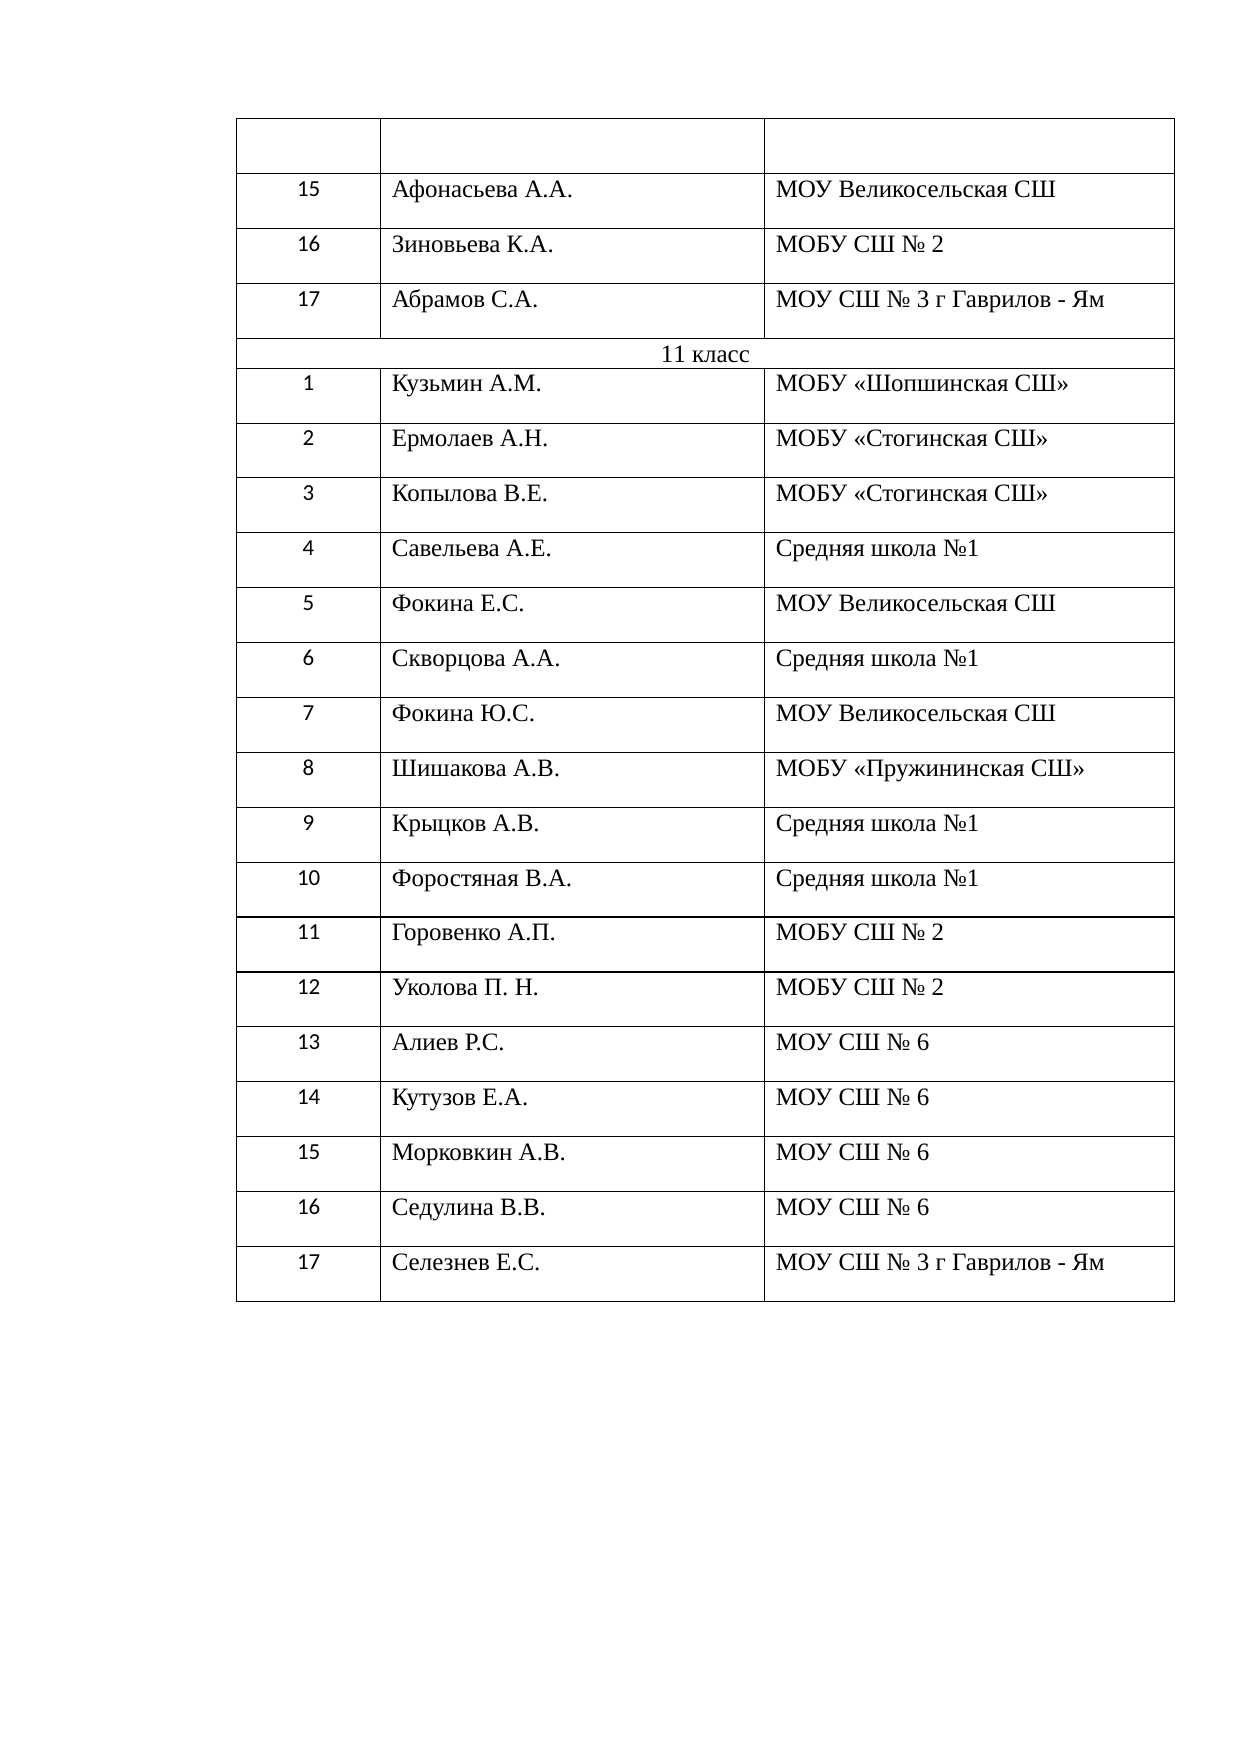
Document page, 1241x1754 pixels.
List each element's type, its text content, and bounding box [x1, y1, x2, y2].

table_cell МОУ СШ № 6 [765, 1192, 1174, 1246]
table_cell МОБУ «Пружининская СШ» [765, 753, 1174, 807]
table_cell Фокина Ю.С. [381, 698, 764, 752]
table_cell МОУ СШ № 6 [765, 1027, 1174, 1081]
table_cell МОУ Великосельская СШ [765, 174, 1174, 228]
table_cell 12 [237, 973, 380, 1026]
table_cell [237, 119, 380, 173]
table_cell 17 [237, 1247, 380, 1301]
table_cell 11 [237, 918, 380, 971]
table_cell 3 [237, 478, 380, 532]
table_cell [381, 119, 764, 173]
table_cell Средняя школа №1 [765, 808, 1174, 862]
table_cell Крыцков А.В. [381, 808, 764, 862]
table_cell Фокина Е.С. [381, 588, 764, 642]
table_cell МОУ СШ № 3 г Гаврилов - Ям [765, 1247, 1174, 1301]
table_cell МОБУ СШ № 2 [765, 973, 1174, 1026]
table_cell Ермолаев А.Н. [381, 424, 764, 477]
table_cell 16 [237, 229, 380, 283]
table_cell МОБУ СШ № 2 [765, 918, 1174, 971]
table_cell 16 [237, 1192, 380, 1246]
table_cell Абрамов С.А. [381, 284, 764, 338]
table_cell Савельева А.Е. [381, 533, 764, 587]
table_cell 2 [237, 424, 380, 477]
table_cell МОУ СШ № 6 [765, 1082, 1174, 1136]
table_cell Средняя школа №1 [765, 533, 1174, 587]
table_cell Седулина В.В. [381, 1192, 764, 1246]
table_cell Зиновьева К.А. [381, 229, 764, 283]
table_cell 5 [237, 588, 380, 642]
table_cell Уколова П. Н. [381, 973, 764, 1026]
table_cell Алиев Р.С. [381, 1027, 764, 1081]
table_cell 6 [237, 643, 380, 697]
table_cell Морковкин А.В. [381, 1137, 764, 1191]
table_cell 7 [237, 698, 380, 752]
table_cell 10 [237, 863, 380, 916]
table_cell Селезнев Е.С. [381, 1247, 764, 1301]
table_cell МОУ СШ № 6 [765, 1137, 1174, 1191]
table_cell МОУ Великосельская СШ [765, 698, 1174, 752]
table_cell 9 [237, 808, 380, 862]
table_cell 15 [237, 174, 380, 228]
table_cell Средняя школа №1 [765, 863, 1174, 916]
table_cell Кузьмин А.М. [381, 369, 764, 422]
table_cell 11 класс [237, 339, 1174, 367]
table_cell 14 [237, 1082, 380, 1136]
table_cell Горовенко А.П. [381, 918, 764, 971]
table_cell Скворцова А.А. [381, 643, 764, 697]
table_cell Шишакова А.В. [381, 753, 764, 807]
table_cell 8 [237, 753, 380, 807]
table_cell [765, 119, 1174, 173]
table_cell 17 [237, 284, 380, 338]
table_cell МОБУ «Стогинская СШ» [765, 424, 1174, 477]
table_cell МОУ Великосельская СШ [765, 588, 1174, 642]
table_cell 15 [237, 1137, 380, 1191]
table_cell 1 [237, 369, 380, 422]
table_cell Афонасьева А.А. [381, 174, 764, 228]
table_cell Форостяная В.А. [381, 863, 764, 916]
table_cell МОУ СШ № 3 г Гаврилов - Ям [765, 284, 1174, 338]
table_cell МОБУ «Шопшинская СШ» [765, 369, 1174, 422]
table_cell Копылова В.Е. [381, 478, 764, 532]
table_cell 4 [237, 533, 380, 587]
table_cell Кутузов Е.А. [381, 1082, 764, 1136]
table_cell Средняя школа №1 [765, 643, 1174, 697]
table_cell МОБУ СШ № 2 [765, 229, 1174, 283]
table_cell 13 [237, 1027, 380, 1081]
table_cell МОБУ «Стогинская СШ» [765, 478, 1174, 532]
